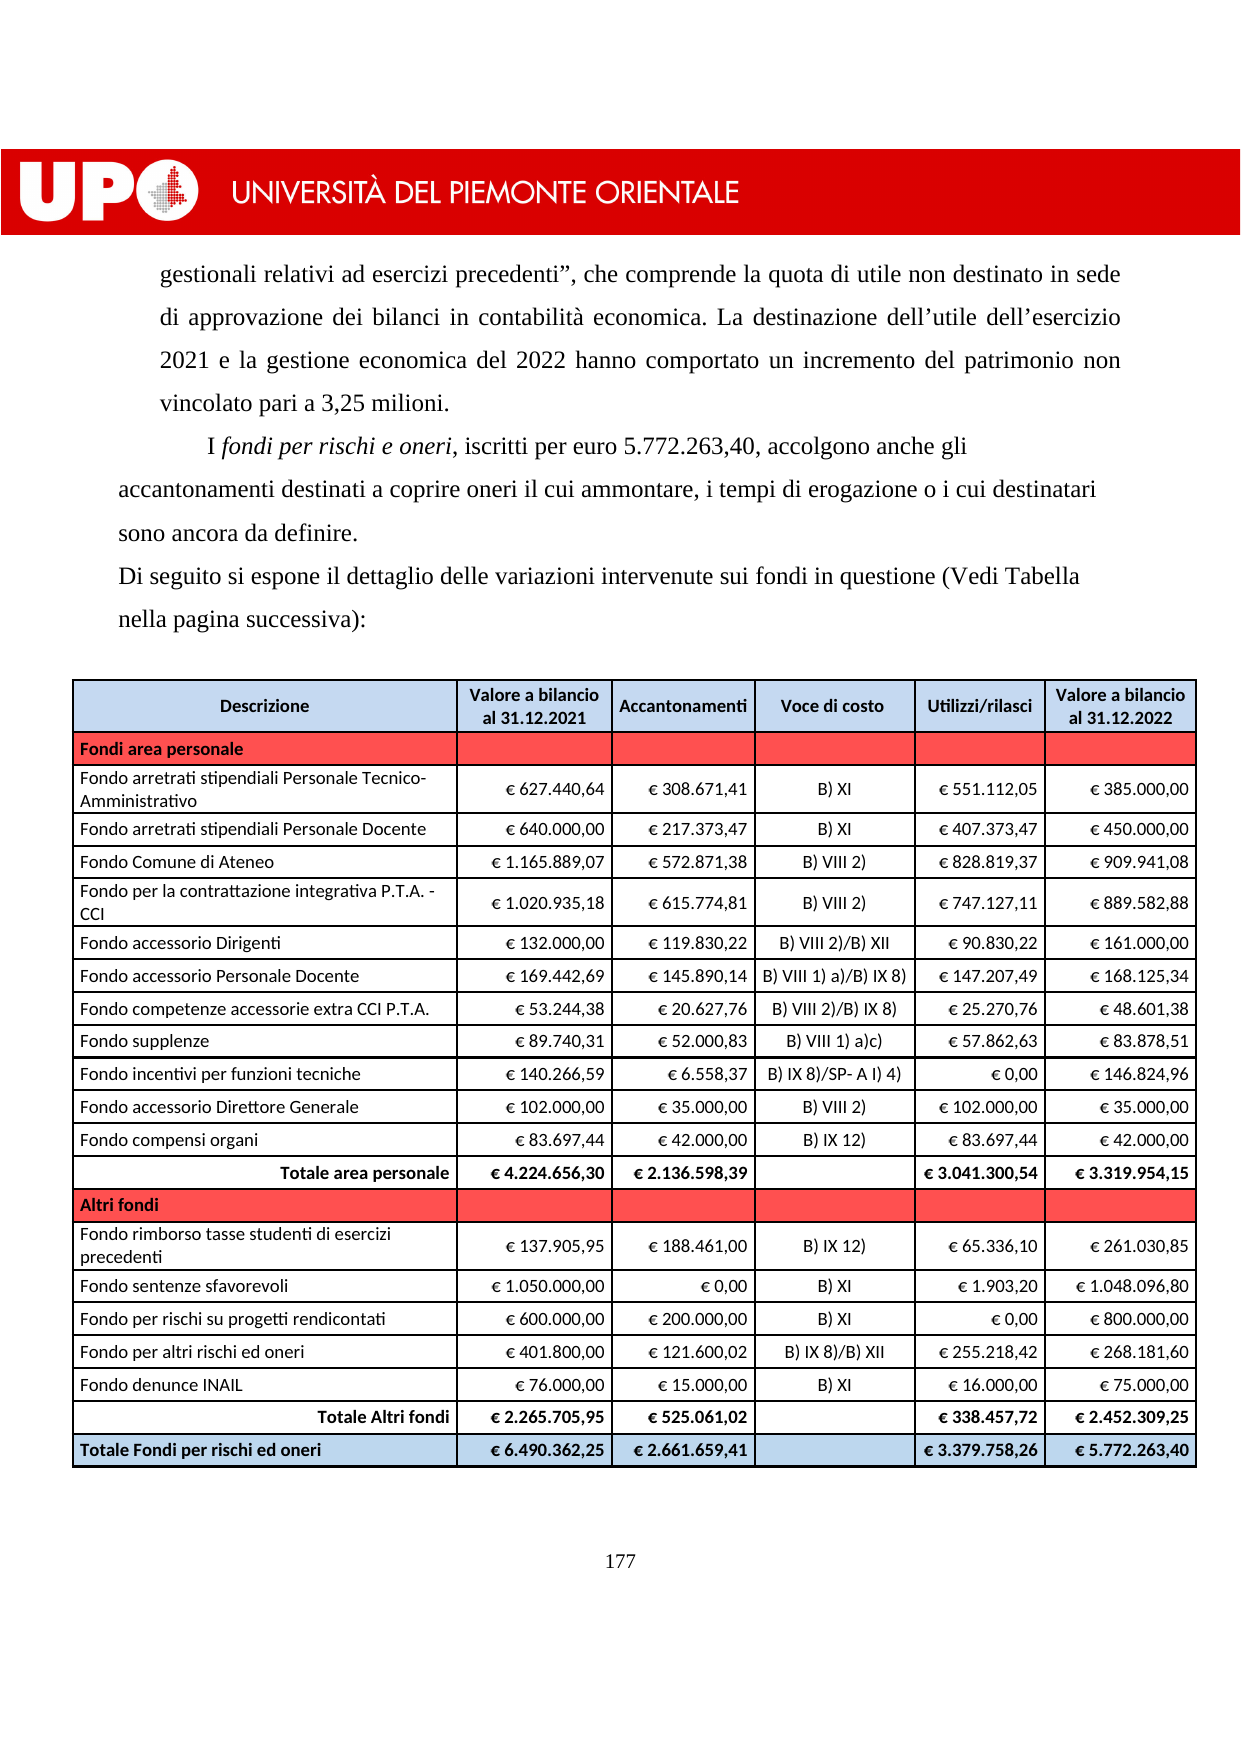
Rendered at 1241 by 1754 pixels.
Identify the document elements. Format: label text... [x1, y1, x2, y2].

table_cell € 1.048.096,80 [1046, 1271, 1195, 1301]
table_cell € 0,00 [916, 1059, 1044, 1089]
table_cell € 2.452.309,25 [1046, 1402, 1195, 1432]
table_cell B) XI [756, 766, 914, 812]
table_cell € 161.000,00 [1046, 927, 1195, 958]
table_cell Fondo supplenze [74, 1026, 456, 1056]
table_cell € 450.000,00 [1046, 814, 1195, 844]
table_header Valore a bilancio al 31.12.2021 [458, 681, 611, 731]
table_cell € 889.582,88 [1046, 879, 1195, 925]
table_cell € 255.218,42 [916, 1336, 1044, 1367]
table_cell € 268.181,60 [1046, 1336, 1195, 1367]
table_cell B) VIII 1) a)/B) IX 8) [756, 960, 914, 991]
table_cell € 4.224.656,30 [458, 1157, 611, 1188]
table_cell Fondo accessorio Dirigenti [74, 927, 456, 958]
table_cell € 308.671,41 [613, 766, 754, 812]
table_cell Fondo accessorio Direttore Generale [74, 1091, 456, 1122]
table_cell € 20.627,76 [613, 993, 754, 1024]
text Di seguito si espone il dettaglio delle variazioni intervenute sui fondi in questione (Vedi Tabella nella pagina successiva): [118, 561, 1122, 633]
table_cell [458, 1190, 611, 1221]
table_cell € 57.862,63 [916, 1026, 1044, 1056]
table_cell Fondo per la contrattazione integrativa P.T.A. - CCI [74, 879, 456, 925]
table_cell € 90.830,22 [916, 927, 1044, 958]
table_cell Totale Fondi per rischi ed oneri [74, 1435, 456, 1465]
table_cell Fondi area personale [74, 733, 456, 764]
table_cell € 140.266,59 [458, 1059, 611, 1089]
table_cell Totale Altri fondi [74, 1402, 456, 1432]
table_cell € 102.000,00 [916, 1091, 1044, 1122]
table_cell € 1.020.935,18 [458, 879, 611, 925]
table_cell Fondo denunce INAIL [74, 1369, 456, 1400]
table_cell € 145.890,14 [613, 960, 754, 991]
table_cell € 0,00 [613, 1271, 754, 1301]
table_cell € 0,00 [916, 1303, 1044, 1334]
table_cell € 572.871,38 [613, 847, 754, 877]
table_cell B) IX 12) [756, 1124, 914, 1155]
table_cell B) IX 8)/B) XII [756, 1336, 914, 1367]
table_cell € 75.000,00 [1046, 1369, 1195, 1400]
table_header Descrizione [74, 681, 456, 731]
table_cell € 42.000,00 [1046, 1124, 1195, 1155]
table_cell B) XI [756, 814, 914, 844]
table_cell Fondo accessorio Personale Docente [74, 960, 456, 991]
table_cell € 147.207,49 [916, 960, 1044, 991]
table_cell € 338.457,72 [916, 1402, 1044, 1432]
table_cell € 121.600,02 [613, 1336, 754, 1367]
table_cell B) VIII 1) a)c) [756, 1026, 914, 1056]
table_cell Fondo per rischi su progetti rendicontati [74, 1303, 456, 1334]
text I fondi per rischi e oneri, iscritti per euro 5.772.263,40, accolgono anche gli accantonamenti destinati a coprire oneri il cui ammontare, i tempi di erogazione o i cui destinatari sono ancora da definire. [118, 431, 1122, 546]
table_cell € 828.819,37 [916, 847, 1044, 877]
table_cell € 89.740,31 [458, 1026, 611, 1056]
table_cell € 42.000,00 [613, 1124, 754, 1155]
table_cell € 551.112,05 [916, 766, 1044, 812]
table_cell € 407.373,47 [916, 814, 1044, 844]
table_cell € 627.440,64 [458, 766, 611, 812]
table_cell € 168.125,34 [1046, 960, 1195, 991]
table_cell B) XI [756, 1271, 914, 1301]
table_cell € 15.000,00 [613, 1369, 754, 1400]
table_cell € 3.041.300,54 [916, 1157, 1044, 1188]
text gestionali relativi ad esercizi precedenti”, che comprende la quota di utile non destinato in sede di approvazione dei bilanci in contabilità economica. La destinazione dell’utile dell’esercizio 2021 e la gestione economica del 2022 hanno comportato un incremento del patrimonio non vincolato pari a 3,25 milioni. [118, 259, 1122, 417]
table_cell € 261.030,85 [1046, 1223, 1195, 1268]
table_cell € 132.000,00 [458, 927, 611, 958]
table_cell € 169.442,69 [458, 960, 611, 991]
table_cell Altri fondi [74, 1190, 456, 1221]
table_cell € 600.000,00 [458, 1303, 611, 1334]
table_cell Fondo competenze accessorie extra CCI P.T.A. [74, 993, 456, 1024]
table_cell [1046, 1190, 1195, 1221]
table_cell [613, 1190, 754, 1221]
table_cell € 83.878,51 [1046, 1026, 1195, 1056]
table_cell € 200.000,00 [613, 1303, 754, 1334]
table_cell Fondo compensi organi [74, 1124, 456, 1155]
table_cell Fondo per altri rischi ed oneri [74, 1336, 456, 1367]
table_cell € 53.244,38 [458, 993, 611, 1024]
table_cell € 385.000,00 [1046, 766, 1195, 812]
table_header Utilizzi/rilasci [916, 681, 1044, 731]
table_cell [756, 1157, 914, 1188]
table_cell B) VIII 2)/B) IX 8) [756, 993, 914, 1024]
table_cell € 1.050.000,00 [458, 1271, 611, 1301]
table_cell € 5.772.263,40 [1046, 1435, 1195, 1465]
table_cell [916, 1190, 1044, 1221]
table_cell € 909.941,08 [1046, 847, 1195, 877]
table_cell B) IX 12) [756, 1223, 914, 1268]
table_cell B) XI [756, 1303, 914, 1334]
table_cell € 2.265.705,95 [458, 1402, 611, 1432]
table_cell € 65.336,10 [916, 1223, 1044, 1268]
table_cell Fondo rimborso tasse studenti di esercizi precedenti [74, 1223, 456, 1268]
table_cell Fondo incentivi per funzioni tecniche [74, 1059, 456, 1089]
table_cell Fondo sentenze sfavorevoli [74, 1271, 456, 1301]
table_cell € 119.830,22 [613, 927, 754, 958]
table_cell € 747.127,11 [916, 879, 1044, 925]
table_cell € 217.373,47 [613, 814, 754, 844]
table_cell B) VIII 2) [756, 847, 914, 877]
table_cell € 2.136.598,39 [613, 1157, 754, 1188]
table_header Valore a bilancio al 31.12.2022 [1046, 681, 1195, 731]
table_cell € 102.000,00 [458, 1091, 611, 1122]
table_cell B) IX 8)/SP- A I) 4) [756, 1059, 914, 1089]
table_cell € 137.905,95 [458, 1223, 611, 1268]
table_cell € 6.558,37 [613, 1059, 754, 1089]
table_cell € 83.697,44 [458, 1124, 611, 1155]
table_cell € 3.379.758,26 [916, 1435, 1044, 1465]
table_cell [1046, 733, 1195, 764]
table_cell € 401.800,00 [458, 1336, 611, 1367]
table_cell Totale area personale [74, 1157, 456, 1188]
table_cell € 16.000,00 [916, 1369, 1044, 1400]
table_cell € 48.601,38 [1046, 993, 1195, 1024]
table_cell € 640.000,00 [458, 814, 611, 844]
table_cell Fondo arretrati stipendiali Personale Tecnico-Amministrativo [74, 766, 456, 812]
table_cell € 52.000,83 [613, 1026, 754, 1056]
table_header Voce di costo [756, 681, 914, 731]
table_cell Fondo arretrati stipendiali Personale Docente [74, 814, 456, 844]
table_cell [613, 733, 754, 764]
table_cell B) VIII 2) [756, 879, 914, 925]
table_cell [756, 1190, 914, 1221]
table_header Accantonamenti [613, 681, 754, 731]
table_cell € 25.270,76 [916, 993, 1044, 1024]
table_cell [756, 733, 914, 764]
table_cell € 35.000,00 [613, 1091, 754, 1122]
table_cell B) VIII 2)/B) XII [756, 927, 914, 958]
table_cell € 1.903,20 [916, 1271, 1044, 1301]
table_cell Fondo Comune di Ateneo [74, 847, 456, 877]
table_cell € 188.461,00 [613, 1223, 754, 1268]
table_cell [458, 733, 611, 764]
table_cell [756, 1435, 914, 1465]
table_cell € 525.061,02 [613, 1402, 754, 1432]
table_cell [756, 1402, 914, 1432]
table_cell € 1.165.889,07 [458, 847, 611, 877]
table_cell € 2.661.659,41 [613, 1435, 754, 1465]
table_cell € 146.824,96 [1046, 1059, 1195, 1089]
table_cell B) XI [756, 1369, 914, 1400]
table_cell € 35.000,00 [1046, 1091, 1195, 1122]
table_cell € 800.000,00 [1046, 1303, 1195, 1334]
table_cell [916, 733, 1044, 764]
table_cell € 76.000,00 [458, 1369, 611, 1400]
table_cell B) VIII 2) [756, 1091, 914, 1122]
table_cell € 6.490.362,25 [458, 1435, 611, 1465]
table_cell € 3.319.954,15 [1046, 1157, 1195, 1188]
table_cell € 83.697,44 [916, 1124, 1044, 1155]
table_cell € 615.774,81 [613, 879, 754, 925]
